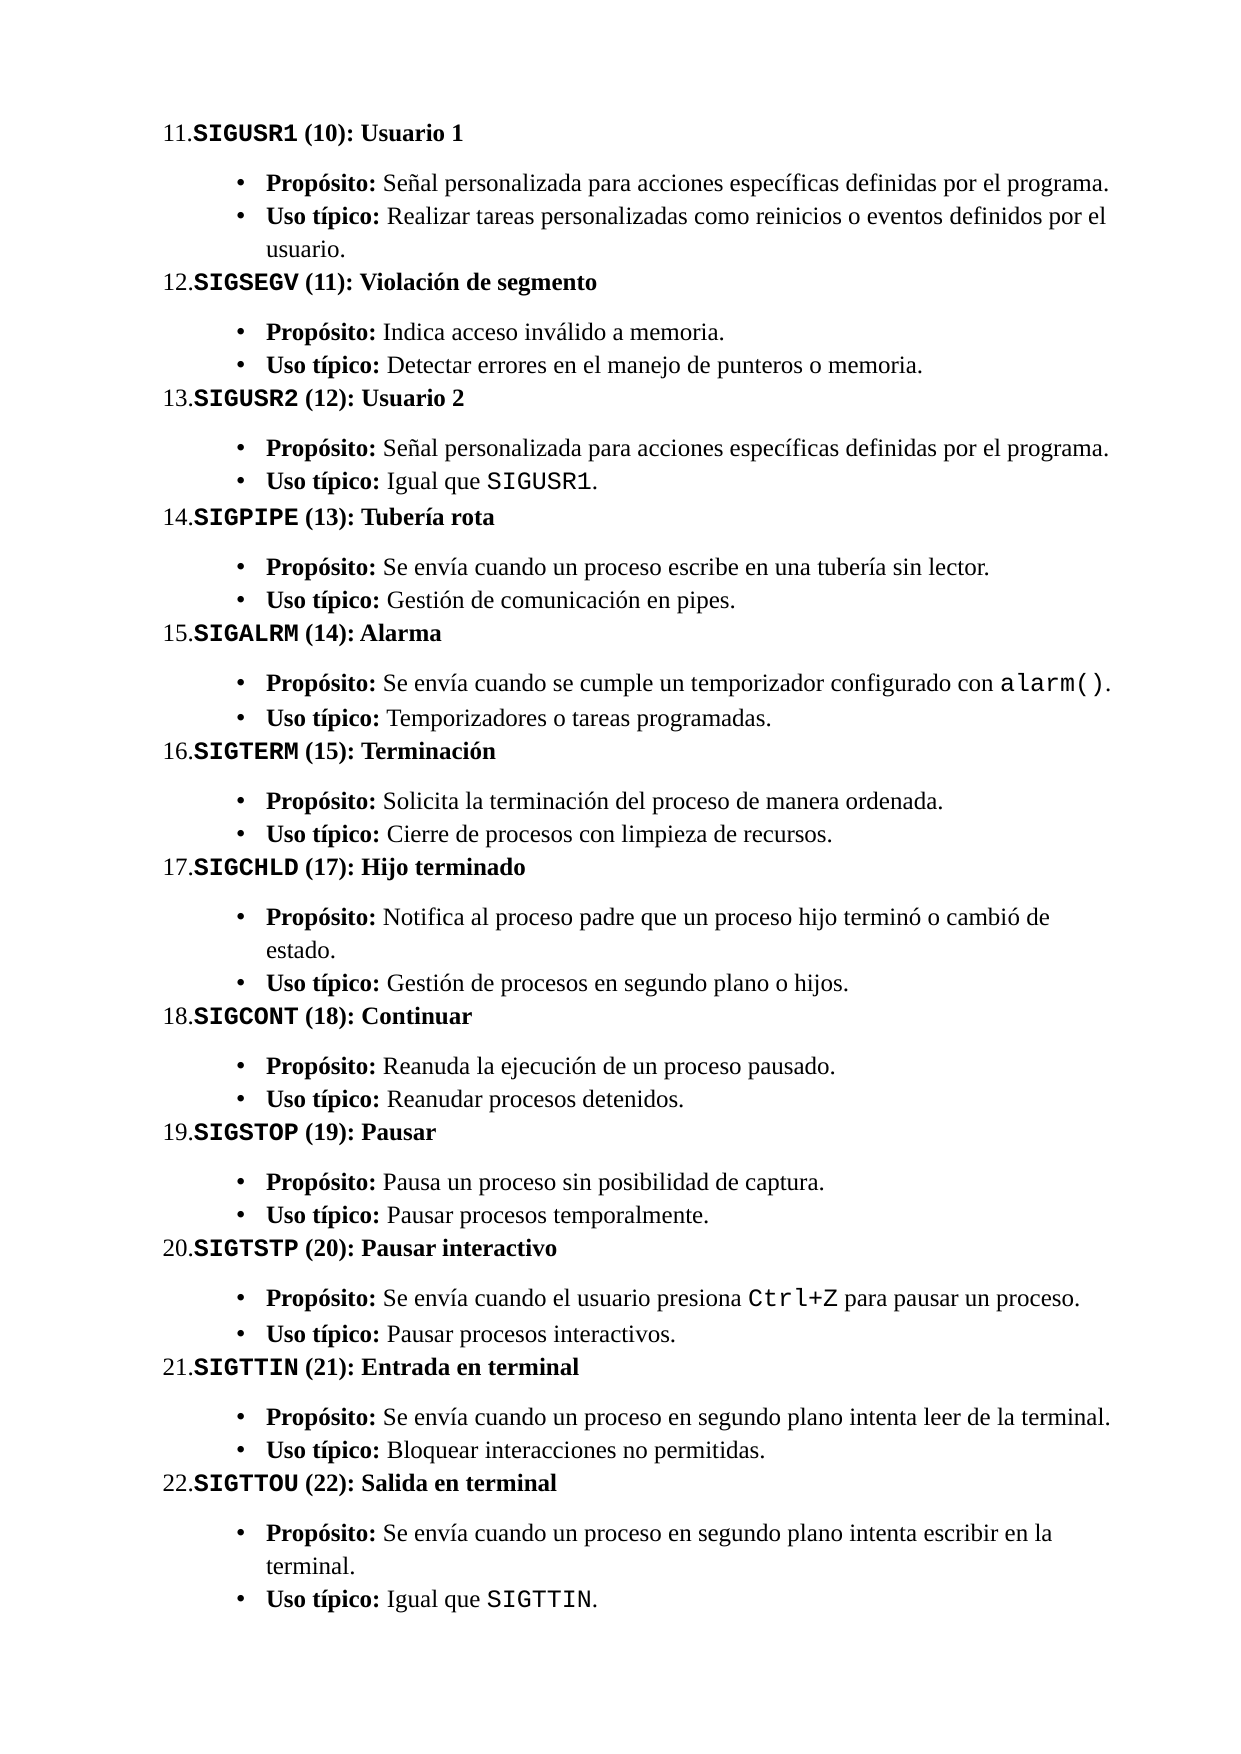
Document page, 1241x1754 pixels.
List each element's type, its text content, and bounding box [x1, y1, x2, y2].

list Propósito: Pausa un proceso sin posibilidad de captura. [236, 1167, 1122, 1196]
list Uso típico: Gestión de procesos en segundo plano o hijos. [236, 968, 1122, 997]
list Uso típico: Detectar errores en el manejo de punteros o memoria. [236, 350, 1122, 379]
list Uso típico: Igual que SIGUSR1. [236, 466, 1122, 497]
list SIGPIPE (13): Tubería rota [162, 502, 1122, 532]
list Propósito: Señal personalizada para acciones específicas definidas por el programa. [236, 168, 1122, 197]
list Propósito: Se envía cuando el usuario presiona Ctrl+Z para pausar un proceso. [236, 1283, 1122, 1314]
list Propósito: Se envía cuando un proceso en segundo plano intenta escribir en la terminal. [236, 1518, 1122, 1579]
list Uso típico: Pausar procesos interactivos. [236, 1319, 1122, 1347]
list Propósito: Notifica al proceso padre que un proceso hijo terminó o cambió de estado. [236, 902, 1122, 964]
list SIGSEGV (11): Violación de segmento [162, 267, 1122, 298]
list SIGCHLD (17): Hijo terminado [162, 852, 1122, 883]
list Propósito: Solicita la terminación del proceso de manera ordenada. [236, 786, 1122, 815]
list SIGCONT (18): Continuar [162, 1001, 1122, 1032]
list Propósito: Señal personalizada para acciones específicas definidas por el programa. [236, 433, 1122, 462]
list Propósito: Se envía cuando un proceso en segundo plano intenta leer de la terminal. [236, 1402, 1122, 1431]
list Uso típico: Cierre de procesos con limpieza de recursos. [236, 819, 1122, 848]
list Propósito: Se envía cuando un proceso escribe en una tubería sin lector. [236, 552, 1122, 580]
list Uso típico: Igual que SIGTTIN. [236, 1584, 1122, 1615]
list SIGUSR2 (12): Usuario 2 [162, 383, 1122, 414]
list SIGTTIN (21): Entrada en terminal [162, 1352, 1122, 1383]
list Propósito: Se envía cuando se cumple un temporizador configurado con alarm(). [236, 668, 1122, 698]
list SIGALRM (14): Alarma [162, 618, 1122, 648]
list Uso típico: Bloquear interacciones no permitidas. [236, 1435, 1122, 1463]
list SIGUSR1 (10): Usuario 1 [162, 118, 1122, 149]
list Propósito: Reanuda la ejecución de un proceso pausado. [236, 1051, 1122, 1080]
list Uso típico: Temporizadores o tareas programadas. [236, 703, 1122, 732]
list Propósito: Indica acceso inválido a memoria. [236, 317, 1122, 346]
list SIGTERM (15): Terminación [162, 736, 1122, 767]
list SIGTTOU (22): Salida en terminal [162, 1468, 1122, 1499]
list Uso típico: Pausar procesos temporalmente. [236, 1200, 1122, 1229]
list Uso típico: Realizar tareas personalizadas como reinicios o eventos definidos por el usuario. [236, 201, 1122, 263]
list SIGTSTP (20): Pausar interactivo [162, 1233, 1122, 1264]
list SIGSTOP (19): Pausar [162, 1117, 1122, 1148]
list Uso típico: Reanudar procesos detenidos. [236, 1084, 1122, 1113]
list Uso típico: Gestión de comunicación en pipes. [236, 585, 1122, 613]
